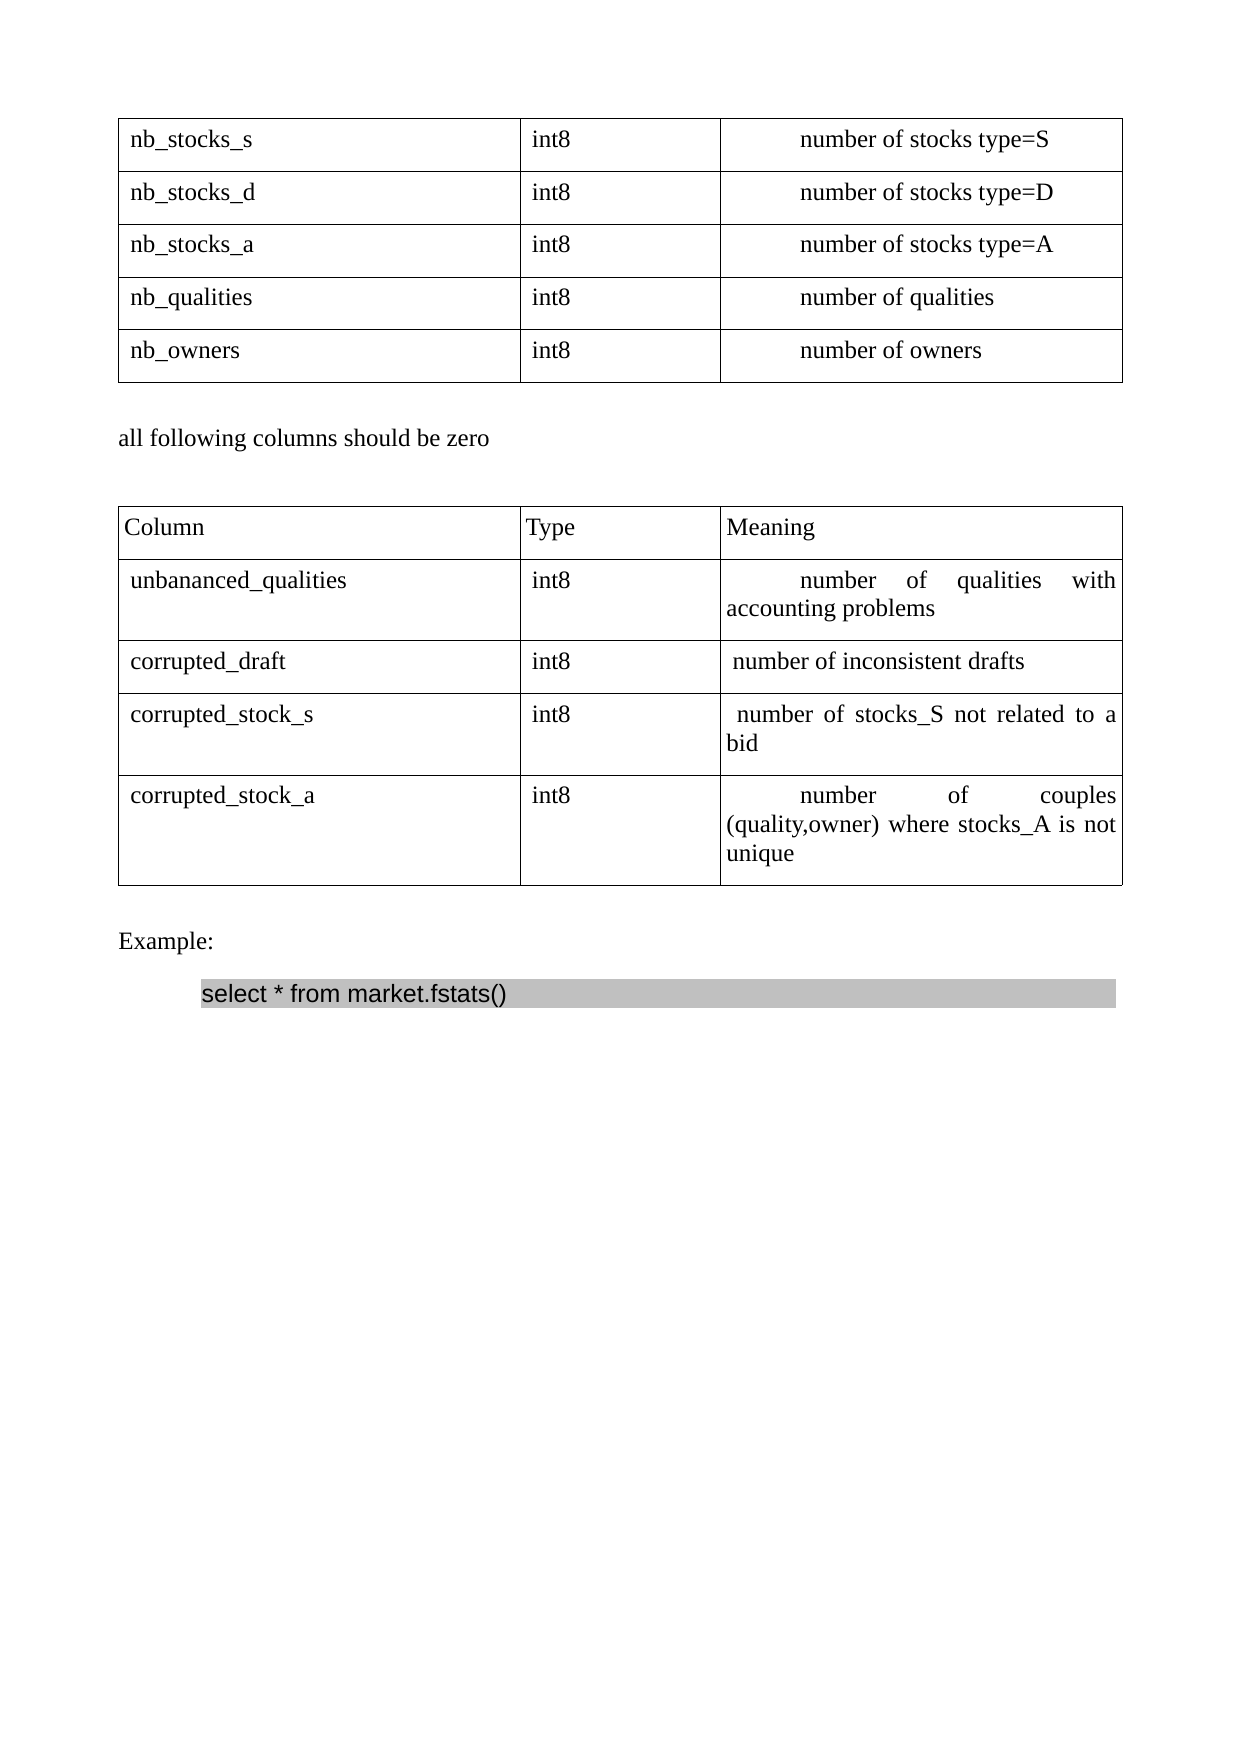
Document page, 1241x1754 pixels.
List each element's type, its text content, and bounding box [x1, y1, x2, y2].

text select * from market.fstats() [201, 979, 1116, 1008]
table_cell number of couples (quality,owner) where stocks_A is not unique [721, 776, 1122, 885]
table_cell number of stocks type=S [721, 119, 1122, 171]
table_cell int8 [521, 278, 720, 329]
table_cell corrupted_stock_s [119, 694, 520, 775]
table_cell int8 [521, 119, 720, 171]
text Example: [118, 926, 1122, 955]
table_cell number of inconsistent drafts [721, 641, 1122, 693]
table_cell number of stocks_S not related to a bid [721, 694, 1122, 775]
table_cell nb_stocks_a [119, 225, 520, 277]
table_cell int8 [521, 694, 720, 775]
table_header Column [119, 507, 520, 559]
table_header Meaning [721, 507, 1122, 559]
table_cell int8 [521, 225, 720, 277]
table_cell int8 [521, 560, 720, 640]
table_header Type [521, 507, 720, 559]
table_cell nb_owners [119, 330, 520, 382]
table_cell number of owners [721, 330, 1122, 382]
table_cell int8 [521, 172, 720, 224]
text all following columns should be zero [118, 423, 1122, 452]
table_cell nb_qualities [119, 278, 520, 329]
table_cell nb_stocks_d [119, 172, 520, 224]
table_cell corrupted_draft [119, 641, 520, 693]
table_cell unbananced_qualities [119, 560, 520, 640]
table_cell number of qualities [721, 278, 1122, 329]
table_cell int8 [521, 641, 720, 693]
table_cell number of stocks type=D [721, 172, 1122, 224]
table_cell int8 [521, 330, 720, 382]
table_cell int8 [521, 776, 720, 885]
table_cell corrupted_stock_a [119, 776, 520, 885]
table_cell number of stocks type=A [721, 225, 1122, 277]
table_cell number of qualities with accounting problems [721, 560, 1122, 640]
table_cell nb_stocks_s [119, 119, 520, 171]
